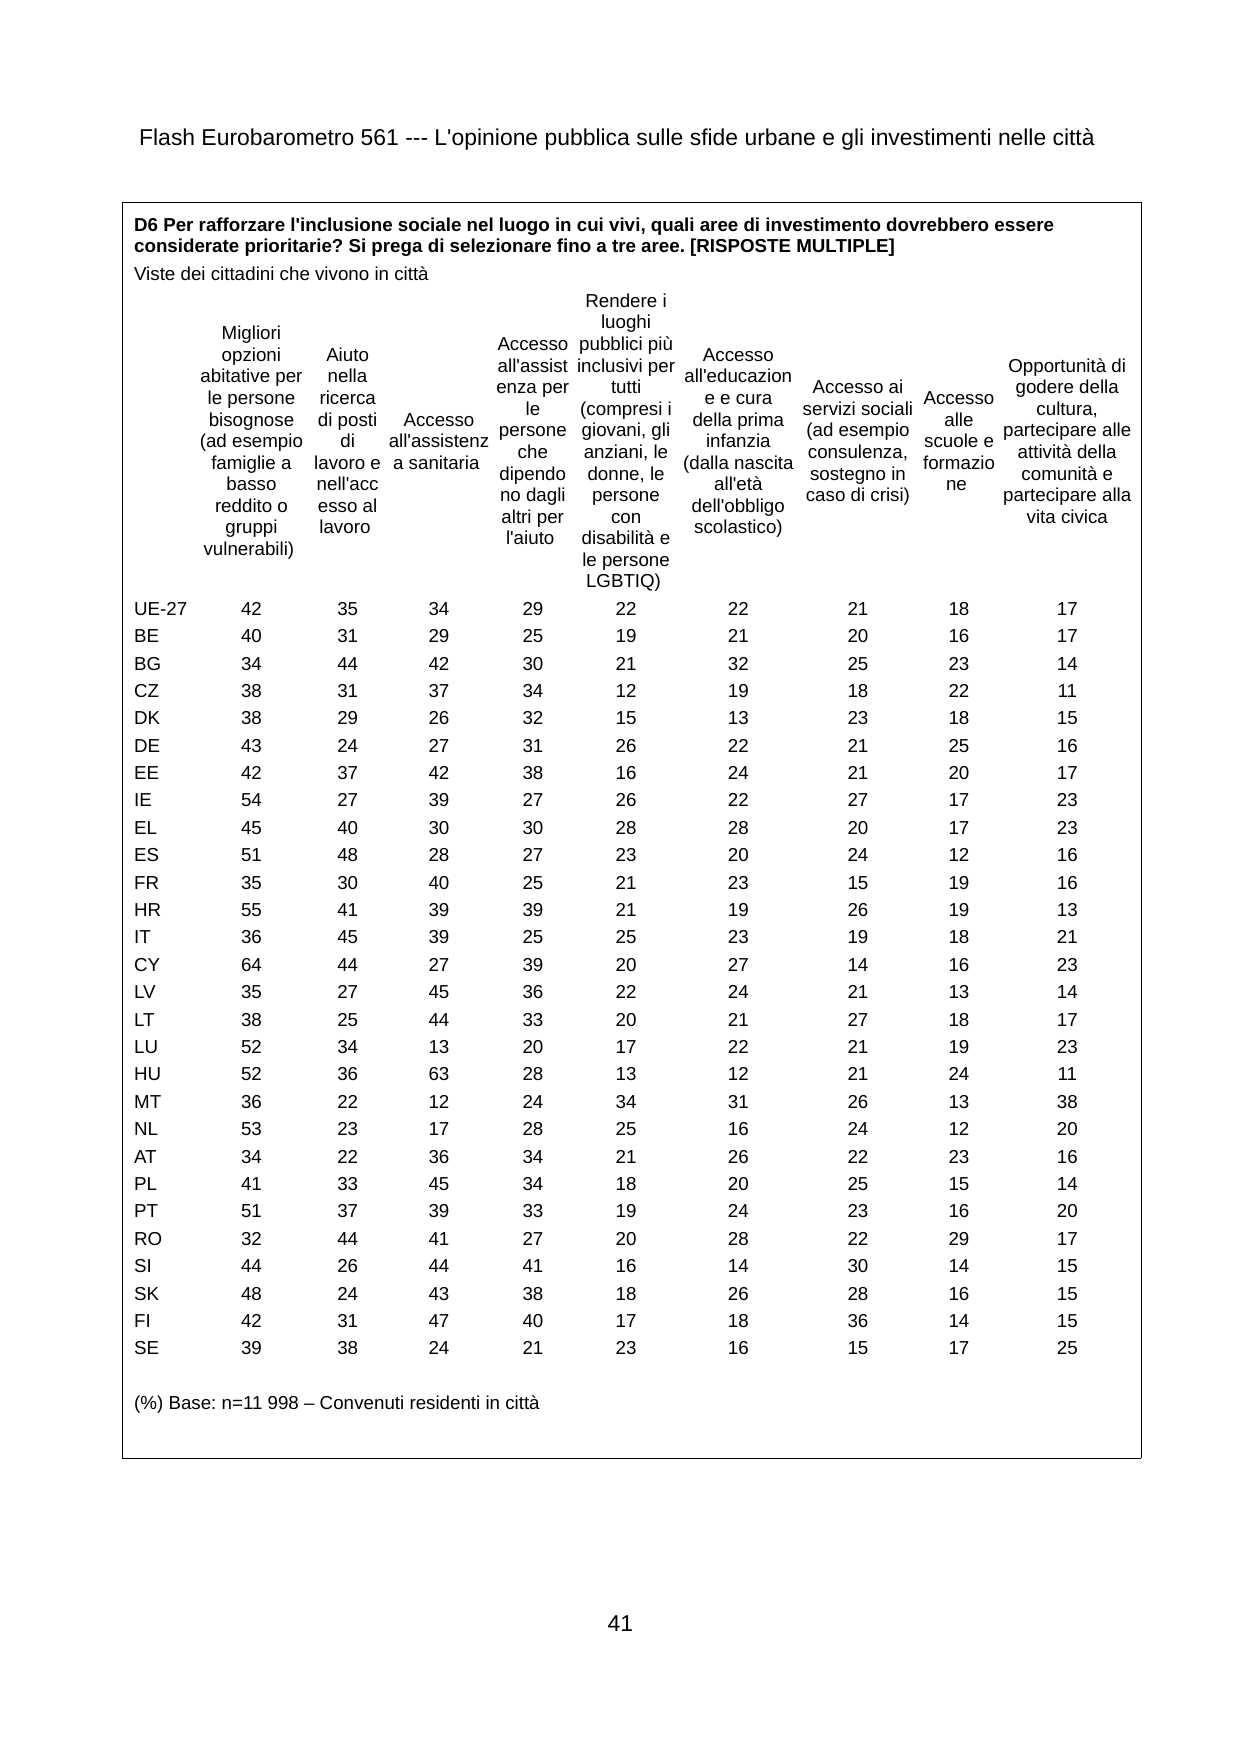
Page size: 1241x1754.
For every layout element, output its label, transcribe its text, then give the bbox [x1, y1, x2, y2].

table_cell FR [131, 869, 192, 896]
table_cell 14 [999, 1170, 1135, 1197]
table_cell [131, 287, 192, 594]
table_cell SK [131, 1280, 192, 1307]
table_cell (%) Base: n=11 998 – Convenuti residenti in città [131, 1389, 1135, 1416]
table_cell 13 [679, 704, 797, 732]
table_cell [999, 1362, 1135, 1389]
table_cell 21 [572, 869, 679, 896]
table_cell 21 [797, 1060, 918, 1088]
table_cell 19 [797, 923, 918, 951]
table_cell 34 [493, 1170, 572, 1197]
table_cell 38 [493, 759, 572, 786]
table_cell LV [131, 978, 192, 1006]
table_cell 40 [192, 622, 310, 649]
table_cell 22 [310, 1088, 385, 1115]
table_cell 22 [679, 595, 797, 622]
table_cell CZ [131, 677, 192, 704]
table_cell 39 [385, 1197, 493, 1225]
table_cell 25 [919, 732, 999, 759]
table_cell Accesso ai servizi sociali (ad esempio consulenza, sostegno in caso di crisi) [797, 287, 918, 594]
table_cell 32 [679, 649, 797, 677]
table_cell 25 [310, 1006, 385, 1033]
table_cell 24 [679, 1197, 797, 1225]
table_cell 42 [192, 595, 310, 622]
table_cell 34 [385, 595, 493, 622]
table_cell 41 [192, 1170, 310, 1197]
table_cell 21 [797, 595, 918, 622]
table_cell 23 [797, 1197, 918, 1225]
table_cell DE [131, 732, 192, 759]
table_cell 22 [797, 1143, 918, 1170]
table_cell Rendere i luoghi pubblici più inclusivi per tutti (compresi i giovani, gli anziani, le donne, le persone con disabilità e le persone LGBTIQ) [572, 287, 679, 594]
table_cell 22 [797, 1225, 918, 1252]
table_cell 36 [385, 1143, 493, 1170]
table_cell 14 [999, 649, 1135, 677]
table_cell 18 [572, 1170, 679, 1197]
table_cell 16 [919, 951, 999, 978]
table_cell 38 [493, 1280, 572, 1307]
table_cell 36 [797, 1307, 918, 1334]
table_cell EE [131, 759, 192, 786]
table_cell 19 [919, 896, 999, 923]
table_cell 14 [919, 1307, 999, 1334]
table_cell 42 [385, 759, 493, 786]
table_cell 34 [192, 1143, 310, 1170]
table_cell [679, 1362, 797, 1389]
table_cell NL [131, 1115, 192, 1142]
table_cell IE [131, 786, 192, 814]
table_cell 18 [919, 1006, 999, 1033]
table_cell 28 [679, 1225, 797, 1252]
table_cell 51 [192, 841, 310, 868]
table_cell 14 [797, 951, 918, 978]
table_cell Accesso all'educazione e cura della prima infanzia (dalla nascita all'età dell'obbligo scolastico) [679, 287, 797, 594]
table_cell 27 [385, 951, 493, 978]
table_cell 27 [493, 1225, 572, 1252]
table_cell 18 [919, 923, 999, 951]
table_cell 32 [192, 1225, 310, 1252]
table_cell 45 [385, 978, 493, 1006]
table_cell 36 [192, 1088, 310, 1115]
table_cell 34 [493, 677, 572, 704]
table_cell 22 [679, 1033, 797, 1060]
table_cell 30 [310, 869, 385, 896]
table_cell 22 [679, 732, 797, 759]
table_cell 14 [679, 1252, 797, 1279]
table_header D6 Per rafforzare l'inclusione sociale nel luogo in cui vivi, quali aree di investimento dovrebbero essere considerate prioritarie? Si prega di selezionare fino a tre aree. [RISPOSTE MULTIPLE] [131, 211, 1135, 259]
table_cell 35 [192, 869, 310, 896]
table_cell 44 [310, 649, 385, 677]
table_cell 23 [310, 1115, 385, 1142]
table_cell 44 [385, 1252, 493, 1279]
table_cell 20 [572, 1225, 679, 1252]
table_cell 25 [797, 1170, 918, 1197]
table_cell 24 [310, 1280, 385, 1307]
table_cell [572, 1362, 679, 1389]
table_cell 17 [572, 1033, 679, 1060]
table_cell 23 [999, 951, 1135, 978]
table_cell 21 [679, 1006, 797, 1033]
table_cell 27 [493, 786, 572, 814]
table_cell 29 [385, 622, 493, 649]
table_cell 20 [797, 814, 918, 841]
table_cell 11 [999, 1060, 1135, 1088]
table_cell 24 [919, 1060, 999, 1088]
table_cell 39 [192, 1334, 310, 1362]
table_cell 40 [310, 814, 385, 841]
table_cell 25 [572, 1115, 679, 1142]
table_cell 41 [385, 1225, 493, 1252]
table_cell 16 [679, 1115, 797, 1142]
table_cell 13 [999, 896, 1135, 923]
table_cell 26 [385, 704, 493, 732]
table_cell 15 [999, 704, 1135, 732]
table_cell 12 [385, 1088, 493, 1115]
table_cell [192, 1362, 310, 1389]
table_cell 36 [493, 978, 572, 1006]
table_cell [131, 1362, 192, 1389]
table_cell 36 [310, 1060, 385, 1088]
table_cell 22 [572, 978, 679, 1006]
table_cell 15 [797, 869, 918, 896]
table_cell RO [131, 1225, 192, 1252]
table_cell 14 [999, 978, 1135, 1006]
table_cell 17 [999, 1006, 1135, 1033]
table_cell LU [131, 1033, 192, 1060]
table_cell MT [131, 1088, 192, 1115]
table_cell 13 [572, 1060, 679, 1088]
table_cell 21 [797, 732, 918, 759]
table_cell BE [131, 622, 192, 649]
table_cell 39 [385, 786, 493, 814]
table_cell 19 [679, 677, 797, 704]
table_cell 23 [572, 841, 679, 868]
table_cell 27 [493, 841, 572, 868]
table_cell 32 [493, 704, 572, 732]
table_cell 21 [572, 896, 679, 923]
table_cell SI [131, 1252, 192, 1279]
table_cell 34 [192, 649, 310, 677]
table_cell 17 [919, 814, 999, 841]
table_cell ES [131, 841, 192, 868]
table_cell 33 [493, 1197, 572, 1225]
table_cell 24 [797, 1115, 918, 1142]
table_cell 16 [679, 1334, 797, 1362]
table_cell 33 [310, 1170, 385, 1197]
table_cell 64 [192, 951, 310, 978]
table_cell 16 [572, 759, 679, 786]
table_cell PT [131, 1197, 192, 1225]
table_cell 40 [493, 1307, 572, 1334]
table_cell 20 [572, 1006, 679, 1033]
table_cell UE-27 [131, 595, 192, 622]
table_cell 13 [919, 1088, 999, 1115]
table_cell 34 [310, 1033, 385, 1060]
table_cell IT [131, 923, 192, 951]
table_cell 24 [679, 759, 797, 786]
table_cell 52 [192, 1033, 310, 1060]
table_cell 31 [493, 732, 572, 759]
table_cell DK [131, 704, 192, 732]
table_cell 25 [572, 923, 679, 951]
table_cell 27 [797, 786, 918, 814]
table_cell 30 [797, 1252, 918, 1279]
table_cell 16 [919, 622, 999, 649]
table_cell FI [131, 1307, 192, 1334]
table_cell 20 [999, 1115, 1135, 1142]
table_cell 16 [999, 1143, 1135, 1170]
table_cell 44 [310, 951, 385, 978]
table_cell 30 [385, 814, 493, 841]
table_cell 20 [679, 1170, 797, 1197]
table_cell 12 [919, 841, 999, 868]
table_cell 28 [797, 1280, 918, 1307]
table_cell 63 [385, 1060, 493, 1088]
table_cell 21 [797, 1033, 918, 1060]
table_cell 38 [192, 677, 310, 704]
table_cell 24 [493, 1088, 572, 1115]
table_cell [310, 1362, 385, 1389]
table_cell 44 [192, 1252, 310, 1279]
table_cell 26 [679, 1280, 797, 1307]
table_cell 15 [999, 1307, 1135, 1334]
table_cell 25 [493, 869, 572, 896]
table_cell 16 [919, 1197, 999, 1225]
table_cell AT [131, 1143, 192, 1170]
table_cell 23 [919, 649, 999, 677]
table_cell 23 [999, 786, 1135, 814]
table_cell 23 [797, 704, 918, 732]
table_cell 45 [192, 814, 310, 841]
table_cell PL [131, 1170, 192, 1197]
table_cell 19 [919, 1033, 999, 1060]
table_cell 12 [679, 1060, 797, 1088]
table_cell Accesso alle scuole e formazione [919, 287, 999, 594]
table_cell 17 [919, 1334, 999, 1362]
table_cell [385, 1362, 493, 1389]
table_cell 48 [310, 841, 385, 868]
table_cell 20 [679, 841, 797, 868]
table_cell 42 [192, 1307, 310, 1334]
table_cell 18 [679, 1307, 797, 1334]
table_cell 27 [679, 951, 797, 978]
table_cell Migliori opzioni abitative per le persone bisognose (ad esempio famiglie a basso reddito o gruppi vulnerabili) [192, 287, 310, 594]
table_cell 20 [919, 759, 999, 786]
table_cell 41 [310, 896, 385, 923]
table_cell 38 [999, 1088, 1135, 1115]
table_cell 26 [572, 732, 679, 759]
table_cell 54 [192, 786, 310, 814]
table_cell 28 [493, 1060, 572, 1088]
table_cell 38 [310, 1334, 385, 1362]
table_cell 33 [493, 1006, 572, 1033]
table_cell 19 [572, 1197, 679, 1225]
table_cell 47 [385, 1307, 493, 1334]
table_cell 36 [192, 923, 310, 951]
table_cell 26 [797, 1088, 918, 1115]
table_cell Opportunità di godere della cultura, partecipare alle attività della comunità e partecipare alla vita civica [999, 287, 1135, 594]
table_cell 15 [999, 1280, 1135, 1307]
table_cell 42 [385, 649, 493, 677]
table_cell 18 [572, 1280, 679, 1307]
table_cell 13 [385, 1033, 493, 1060]
table_cell 38 [192, 704, 310, 732]
table_cell 24 [679, 978, 797, 1006]
table_cell 22 [679, 786, 797, 814]
table_cell 24 [310, 732, 385, 759]
table_cell 26 [797, 896, 918, 923]
table_cell 29 [310, 704, 385, 732]
table_cell 22 [919, 677, 999, 704]
table_cell 17 [999, 759, 1135, 786]
table_cell 23 [572, 1334, 679, 1362]
table_cell 29 [919, 1225, 999, 1252]
table_cell 21 [797, 759, 918, 786]
table_cell 45 [310, 923, 385, 951]
table_cell 20 [797, 622, 918, 649]
table_cell 34 [572, 1088, 679, 1115]
table_cell 11 [999, 677, 1135, 704]
table_cell 15 [797, 1334, 918, 1362]
table_cell 22 [572, 595, 679, 622]
table_cell 39 [385, 896, 493, 923]
table_cell 16 [999, 732, 1135, 759]
table_cell 45 [385, 1170, 493, 1197]
table_cell 16 [572, 1252, 679, 1279]
table_cell 22 [310, 1143, 385, 1170]
table_cell 17 [999, 622, 1135, 649]
table_cell 25 [797, 649, 918, 677]
table_cell 26 [310, 1252, 385, 1279]
table_cell 29 [493, 595, 572, 622]
table_cell 15 [919, 1170, 999, 1197]
table_cell 31 [310, 677, 385, 704]
table_cell SE [131, 1334, 192, 1362]
table_cell 28 [572, 814, 679, 841]
table_cell 20 [999, 1197, 1135, 1225]
table_cell 17 [572, 1307, 679, 1334]
table_cell 25 [999, 1334, 1135, 1362]
table_cell 31 [310, 1307, 385, 1334]
table_cell 51 [192, 1197, 310, 1225]
table_cell 39 [493, 896, 572, 923]
table_cell LT [131, 1006, 192, 1033]
table_cell 27 [797, 1006, 918, 1033]
table_cell 27 [310, 978, 385, 1006]
table_cell 28 [493, 1115, 572, 1142]
table_cell 23 [679, 923, 797, 951]
table_cell 43 [192, 732, 310, 759]
table_cell 28 [679, 814, 797, 841]
table_cell 21 [572, 1143, 679, 1170]
table_cell 19 [919, 869, 999, 896]
table_cell Accesso all'assistenza sanitaria [385, 287, 493, 594]
table_cell 23 [999, 1033, 1135, 1060]
table_cell 23 [999, 814, 1135, 841]
table_cell 19 [679, 896, 797, 923]
table_cell 25 [493, 923, 572, 951]
table_cell 21 [797, 978, 918, 1006]
table_cell 21 [493, 1334, 572, 1362]
table_cell [919, 1362, 999, 1389]
table_cell 21 [572, 649, 679, 677]
table_cell 55 [192, 896, 310, 923]
table_cell HU [131, 1060, 192, 1088]
table_cell 14 [919, 1252, 999, 1279]
table_cell [493, 1362, 572, 1389]
table_cell 40 [385, 869, 493, 896]
table_cell 26 [679, 1143, 797, 1170]
table_cell 43 [385, 1280, 493, 1307]
table_cell 31 [679, 1088, 797, 1115]
table_cell 30 [493, 814, 572, 841]
table_cell 39 [385, 923, 493, 951]
table_cell BG [131, 649, 192, 677]
table_cell 42 [192, 759, 310, 786]
table_cell 24 [385, 1334, 493, 1362]
table_cell EL [131, 814, 192, 841]
table_cell 18 [919, 595, 999, 622]
table_cell 35 [310, 595, 385, 622]
table_cell 44 [310, 1225, 385, 1252]
table_cell 25 [493, 622, 572, 649]
table_cell Aiuto nella ricerca di posti di lavoro e nell'accesso al lavoro [310, 287, 385, 594]
table_cell 31 [310, 622, 385, 649]
table_cell HR [131, 896, 192, 923]
table_cell 19 [572, 622, 679, 649]
table_cell 41 [493, 1252, 572, 1279]
table_cell 24 [797, 841, 918, 868]
table_cell 37 [310, 1197, 385, 1225]
table_cell 23 [919, 1143, 999, 1170]
table_cell 18 [797, 677, 918, 704]
table_cell 15 [999, 1252, 1135, 1279]
table_cell 37 [310, 759, 385, 786]
table_cell 13 [919, 978, 999, 1006]
table_cell 18 [919, 704, 999, 732]
table_cell 16 [999, 869, 1135, 896]
table_cell 35 [192, 978, 310, 1006]
table_cell 44 [385, 1006, 493, 1033]
table_cell 17 [999, 595, 1135, 622]
table_cell 17 [919, 786, 999, 814]
table_cell Viste dei cittadini che vivono in città [131, 260, 1135, 287]
table_cell 34 [493, 1143, 572, 1170]
table_cell 15 [572, 704, 679, 732]
table_cell 37 [385, 677, 493, 704]
table_cell 30 [493, 649, 572, 677]
table_cell 52 [192, 1060, 310, 1088]
table_cell 17 [999, 1225, 1135, 1252]
table_cell 27 [310, 786, 385, 814]
table_cell 21 [679, 622, 797, 649]
table_cell 20 [493, 1033, 572, 1060]
table_cell 38 [192, 1006, 310, 1033]
table_cell 53 [192, 1115, 310, 1142]
table_cell 23 [679, 869, 797, 896]
table_cell 21 [999, 923, 1135, 951]
table_cell CY [131, 951, 192, 978]
table_cell 39 [493, 951, 572, 978]
table_cell 17 [385, 1115, 493, 1142]
table_cell 48 [192, 1280, 310, 1307]
table_cell Accesso all'assistenza per le persone che dipendono dagli altri per l'aiuto [493, 287, 572, 594]
table_cell 12 [572, 677, 679, 704]
table_cell 27 [385, 732, 493, 759]
table_cell 28 [385, 841, 493, 868]
table_cell 12 [919, 1115, 999, 1142]
table_cell 16 [999, 841, 1135, 868]
table_cell 26 [572, 786, 679, 814]
table_cell 16 [919, 1280, 999, 1307]
table_cell 20 [572, 951, 679, 978]
table_cell [797, 1362, 918, 1389]
